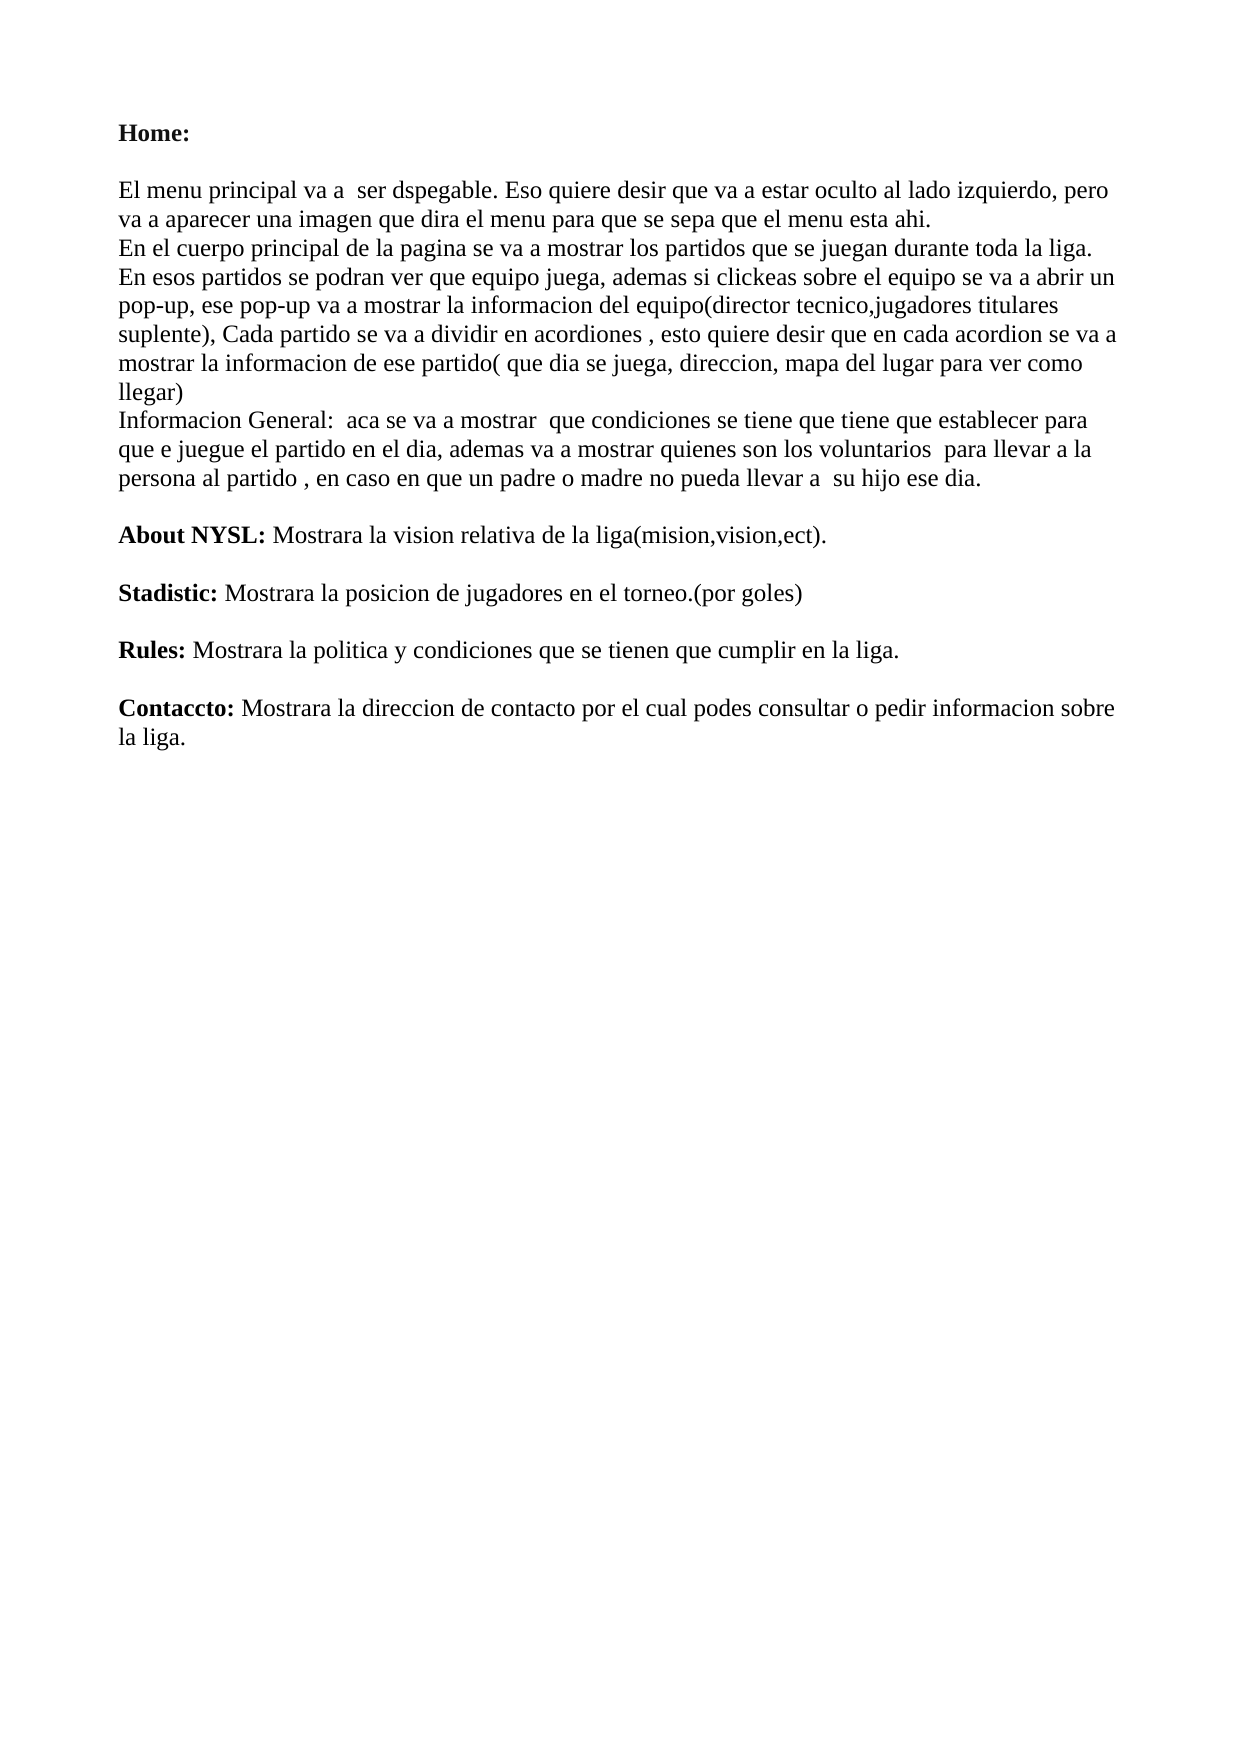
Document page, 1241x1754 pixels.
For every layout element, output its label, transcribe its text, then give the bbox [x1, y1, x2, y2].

text Informacion General: aca se va a mostrar que condiciones se tiene que tiene que establecer para que e juegue el partido en el dia, ademas va a mostrar quienes son los voluntarios para llevar a la persona al partido , en caso en que un padre o madre no pueda llevar a su hijo ese dia. [118, 406, 1122, 492]
text Stadistic: Mostrara la posicion de jugadores en el torneo.(por goles) [118, 578, 1122, 607]
text El menu principal va a ser dspegable. Eso quiere desir que va a estar oculto al lado izquierdo, pero va a aparecer una imagen que dira el menu para que se sepa que el menu esta ahi. [118, 176, 1122, 233]
text En el cuerpo principal de la pagina se va a mostrar los partidos que se juegan durante toda la liga. En esos partidos se podran ver que equipo juega, ademas si clickeas sobre el equipo se va a abrir un pop-up, ese pop-up va a mostrar la informacion del equipo(director tecnico,jugadores titulares suplente), Cada partido se va a dividir en acordiones , esto quiere desir que en cada acordion se va a mostrar la informacion de ese partido( que dia se juega, direccion, mapa del lugar para ver como llegar) [118, 233, 1122, 406]
text Home: [118, 118, 1122, 147]
text Rules: Mostrara la politica y condiciones que se tienen que cumplir en la liga. [118, 636, 1122, 664]
text Contaccto: Mostrara la direccion de contacto por el cual podes consultar o pedir informacion sobre la liga. [118, 693, 1122, 751]
text About NYSL: Mostrara la vision relativa de la liga(mision,vision,ect). [118, 521, 1122, 549]
